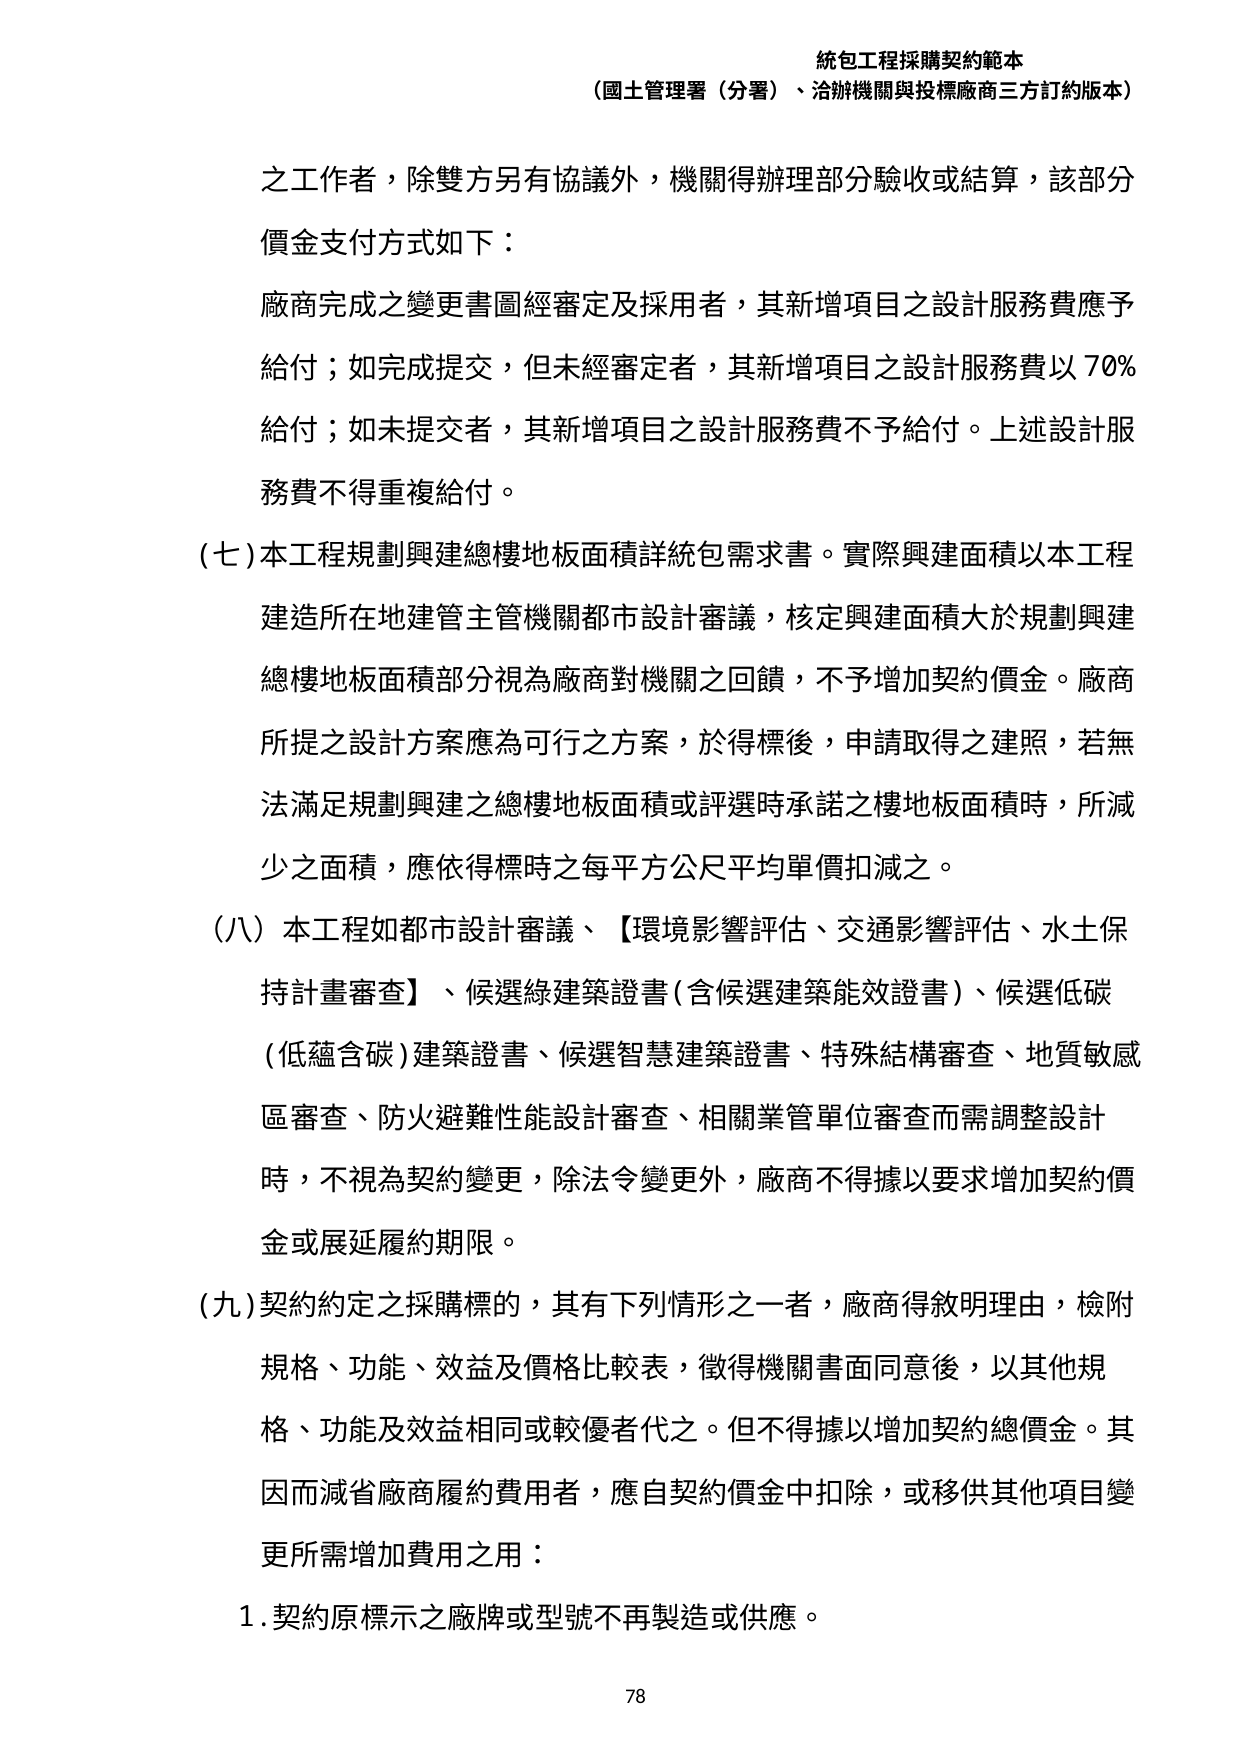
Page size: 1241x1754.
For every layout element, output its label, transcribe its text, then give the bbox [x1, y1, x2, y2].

table_cell 之工作者，除雙方另有協議外，機關得辦理部分驗收或結算，該部分價金支付方式如下： [197, 136, 1167, 261]
table_cell （八）本工程如都市設計審議、【環境影響評估、交通影響評估、水土保持計畫審查】、候選綠建築證書(含候選建築能效證書)、候選低碳(低蘊含碳)建築證書、候選智慧建築證書、特殊結構審查、地質敏感區審查、防火避難性能設計審查、相關業管單位審查而需調整設計時，不視為契約變更，除法令變更外，廠商不得據以要求增加契約價金或展延履約期限。 [197, 886, 1167, 1261]
table_cell (七)本工程規劃興建總樓地板面積詳統包需求書。實際興建面積以本工程建造所在地建管主管機關都市設計審議，核定興建面積大於規劃興建總樓地板面積部分視為廠商對機關之回饋，不予增加契約價金。廠商所提之設計方案應為可行之方案，於得標後，申請取得之建照，若無法滿足規劃興建之總樓地板面積或評選時承諾之樓地板面積時，所減少之面積，應依得標時之每平方公尺平均單價扣減之。 [197, 511, 1167, 886]
table_cell [197, 1574, 239, 1636]
table_cell [154, 511, 197, 886]
table_cell [154, 136, 197, 261]
table_cell [154, 261, 197, 511]
table_cell [154, 886, 197, 1261]
table_cell 1.契約原標示之廠牌或型號不再製造或供應。 [239, 1574, 1167, 1636]
table_cell [154, 1574, 197, 1636]
table_cell [154, 1261, 197, 1574]
table_cell 廠商完成之變更書圖經審定及採用者，其新增項目之設計服務費應予給付；如完成提交，但未經審定者，其新增項目之設計服務費以70%給付；如未提交者，其新增項目之設計服務費不予給付。上述設計服務費不得重複給付。 [197, 261, 1167, 511]
table_cell (九)契約約定之採購標的，其有下列情形之一者，廠商得敘明理由，檢附規格、功能、效益及價格比較表，徵得機關書面同意後，以其他規格、功能及效益相同或較優者代之。但不得據以增加契約總價金。其因而減省廠商履約費用者，應自契約價金中扣除，或移供其他項目變更所需增加費用之用： [197, 1261, 1167, 1574]
